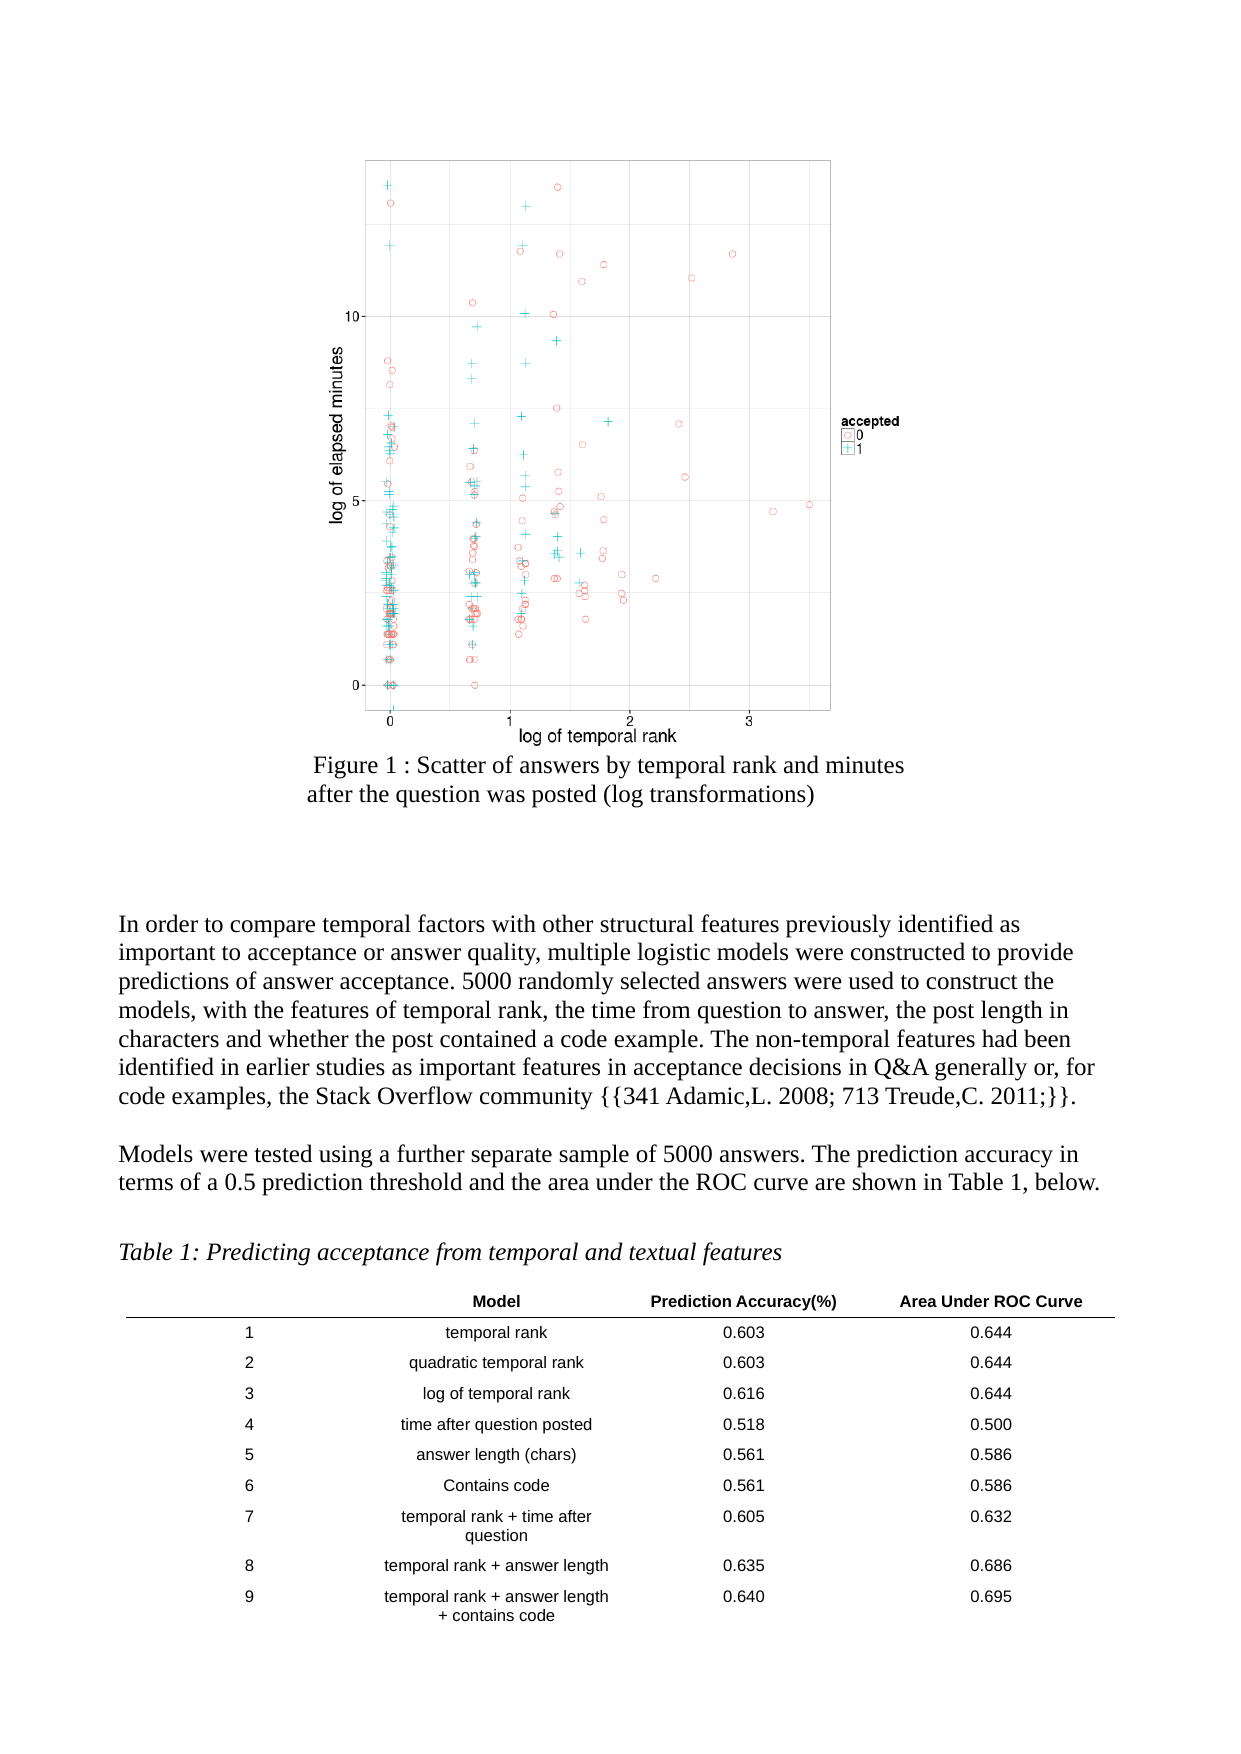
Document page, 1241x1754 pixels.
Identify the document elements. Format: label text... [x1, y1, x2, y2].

table_cell 0.616 [620, 1378, 867, 1409]
table_cell log of temporal rank [373, 1378, 620, 1409]
table_cell time after question posted [373, 1409, 620, 1439]
table_header Area Under ROC Curve [867, 1286, 1114, 1317]
table_cell 5 [126, 1440, 373, 1470]
table_cell 0.686 [867, 1551, 1114, 1581]
table_cell 0.586 [867, 1440, 1114, 1470]
table_cell 6 [126, 1470, 373, 1501]
table_cell 0.644 [867, 1348, 1114, 1378]
table_header Prediction Accuracy(%) [620, 1286, 867, 1317]
table_cell 2 [126, 1348, 373, 1378]
text Models were tested using a further separate sample of 5000 answers. The prediction accuracy in terms of a 0.5 prediction threshold and the area under the ROC curve are shown in Table 1, below. [118, 1139, 1122, 1196]
table_cell 4 [126, 1409, 373, 1439]
text In order to compare temporal factors with other structural features previously identified as important to acceptance or answer quality, multiple logistic models were constructed to provide predictions of answer acceptance. 5000 randomly selected answers were used to construct the models, with the features of temporal rank, the time from question to answer, the post length in characters and whether the post contained a code example. The non-temporal features had been identified in earlier studies as important features in acceptance decisions in Q&A generally or, for code examples, the Stack Overflow community {{341 Adamic,L. 2008; 713 Treude,C. 2011;}}. [118, 909, 1122, 1110]
text Figure 1 : Scatter of answers by temporal rank and minutes after the question was posted (log transformations) [307, 150, 933, 807]
table_cell Contains code [373, 1470, 620, 1501]
table_header [126, 1286, 373, 1317]
table_cell temporal rank + answer length + contains code [373, 1581, 620, 1631]
table_cell temporal rank [373, 1318, 620, 1348]
table_cell 1 [126, 1318, 373, 1348]
table_cell 0.640 [620, 1581, 867, 1631]
table_cell 0.518 [620, 1409, 867, 1439]
table_cell 0.605 [620, 1501, 867, 1551]
table_cell 0.603 [620, 1348, 867, 1378]
table_cell 7 [126, 1501, 373, 1551]
table_cell 0.632 [867, 1501, 1114, 1551]
table_cell 8 [126, 1551, 373, 1581]
table_cell 0.561 [620, 1470, 867, 1501]
table_cell 0.603 [620, 1318, 867, 1348]
table_cell 0.644 [867, 1318, 1114, 1348]
table_cell 0.695 [867, 1581, 1114, 1631]
table_cell 3 [126, 1378, 373, 1409]
table_cell 0.586 [867, 1470, 1114, 1501]
table_cell 0.644 [867, 1378, 1114, 1409]
table_cell temporal rank + time after question [373, 1501, 620, 1551]
table_cell temporal rank + answer length [373, 1551, 620, 1581]
table_cell 9 [126, 1581, 373, 1631]
table_cell 0.500 [867, 1409, 1114, 1439]
table_cell answer length (chars) [373, 1440, 620, 1470]
table_header Model [373, 1286, 620, 1317]
table_cell 0.561 [620, 1440, 867, 1470]
picture [320, 150, 920, 750]
table_cell 0.635 [620, 1551, 867, 1581]
table_cell quadratic temporal rank [373, 1348, 620, 1378]
text Table 1: Predicting acceptance from temporal and textual features [118, 1237, 1122, 1266]
